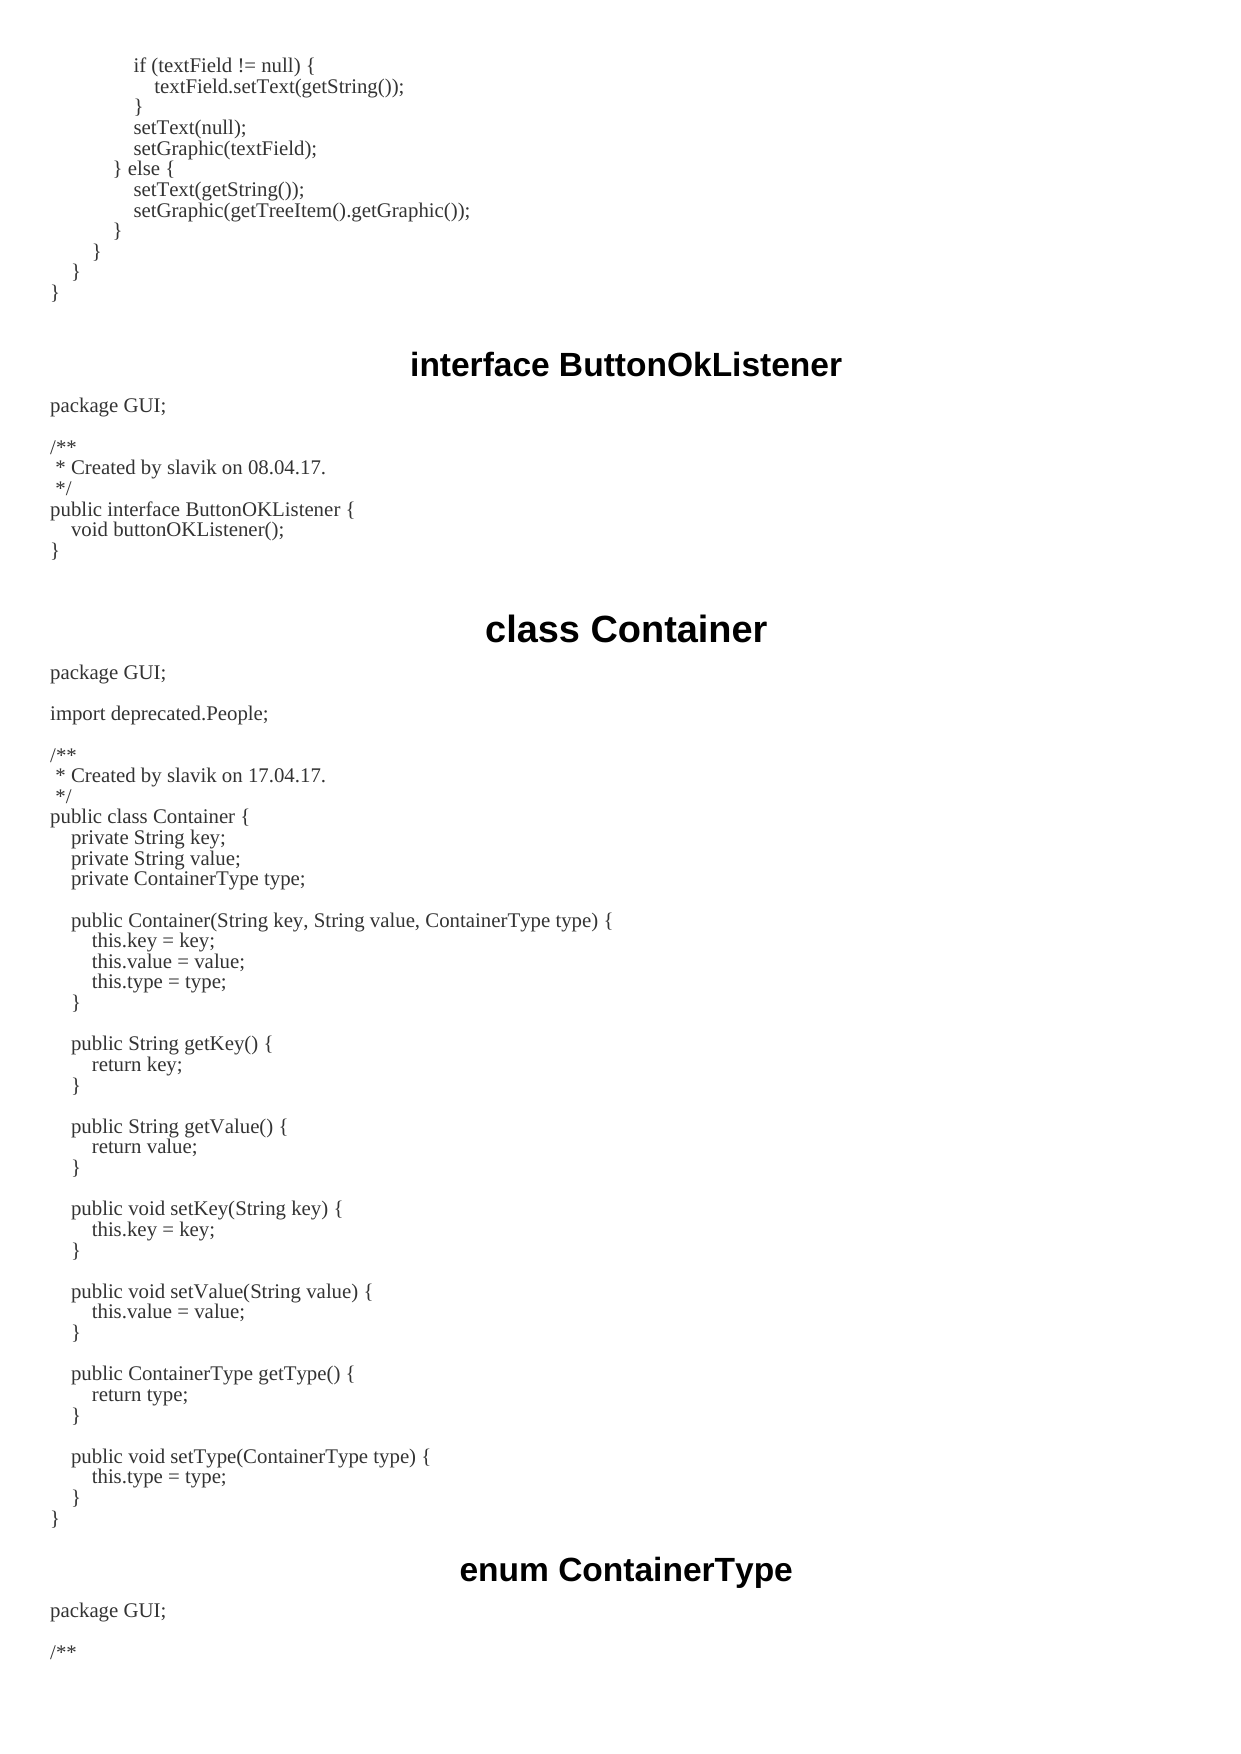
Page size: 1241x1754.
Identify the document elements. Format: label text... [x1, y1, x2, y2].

text this.value = value; [50, 1302, 1202, 1323]
text /** [50, 438, 1202, 458]
text return value; [50, 1137, 1202, 1158]
text } [50, 262, 1202, 283]
text } [50, 1241, 1202, 1261]
text public String getValue() { [50, 1117, 1202, 1137]
text } [50, 1323, 1202, 1344]
text } [50, 221, 1202, 242]
text public ContainerType getType() { [50, 1364, 1202, 1385]
text } [50, 541, 1202, 561]
text setGraphic(textField); [50, 139, 1202, 159]
text } [50, 97, 1202, 118]
text } [50, 993, 1202, 1014]
subtitle class Container [50, 607, 1202, 651]
text import deprecated.People; [50, 704, 1202, 725]
text textField.setText(getString()); [50, 77, 1202, 97]
text if (textField != null) { [50, 56, 1202, 77]
text public class Container { [50, 807, 1202, 828]
text package GUI; [50, 1601, 1202, 1622]
subtitle interface ButtonOkListener [50, 345, 1202, 384]
text package GUI; [50, 396, 1202, 417]
text /** [50, 1643, 1202, 1663]
text return key; [50, 1055, 1202, 1076]
text } [50, 1158, 1202, 1179]
text this.key = key; [50, 1220, 1202, 1241]
text void buttonOKListener(); [50, 520, 1202, 541]
text } [50, 1406, 1202, 1426]
text public String getKey() { [50, 1034, 1202, 1055]
text this.key = key; [50, 931, 1202, 952]
text * Created by slavik on 17.04.17. [50, 766, 1202, 787]
text public void setValue(String value) { [50, 1282, 1202, 1302]
text package GUI; [50, 663, 1202, 684]
text setGraphic(getTreeItem().getGraphic()); [50, 201, 1202, 221]
text */ [50, 787, 1202, 807]
text private ContainerType type; [50, 869, 1202, 890]
text } [50, 242, 1202, 262]
text } [50, 1509, 1202, 1529]
text /** [50, 746, 1202, 766]
text } [50, 1076, 1202, 1096]
text this.type = type; [50, 972, 1202, 993]
text } [50, 1488, 1202, 1509]
text public void setType(ContainerType type) { [50, 1447, 1202, 1467]
text private String key; [50, 828, 1202, 849]
text public Container(String key, String value, ContainerType type) { [50, 911, 1202, 931]
text return type; [50, 1385, 1202, 1406]
text private String value; [50, 849, 1202, 869]
text public void setKey(String key) { [50, 1199, 1202, 1220]
text setText(null); [50, 118, 1202, 139]
text */ [50, 479, 1202, 499]
subtitle enum ContainerType [50, 1550, 1202, 1589]
text } [50, 283, 1202, 304]
text public interface ButtonOKListener { [50, 499, 1202, 520]
text * Created by slavik on 08.04.17. [50, 458, 1202, 479]
text } else { [50, 159, 1202, 180]
text this.value = value; [50, 952, 1202, 972]
text this.type = type; [50, 1467, 1202, 1488]
text setText(getString()); [50, 180, 1202, 201]
